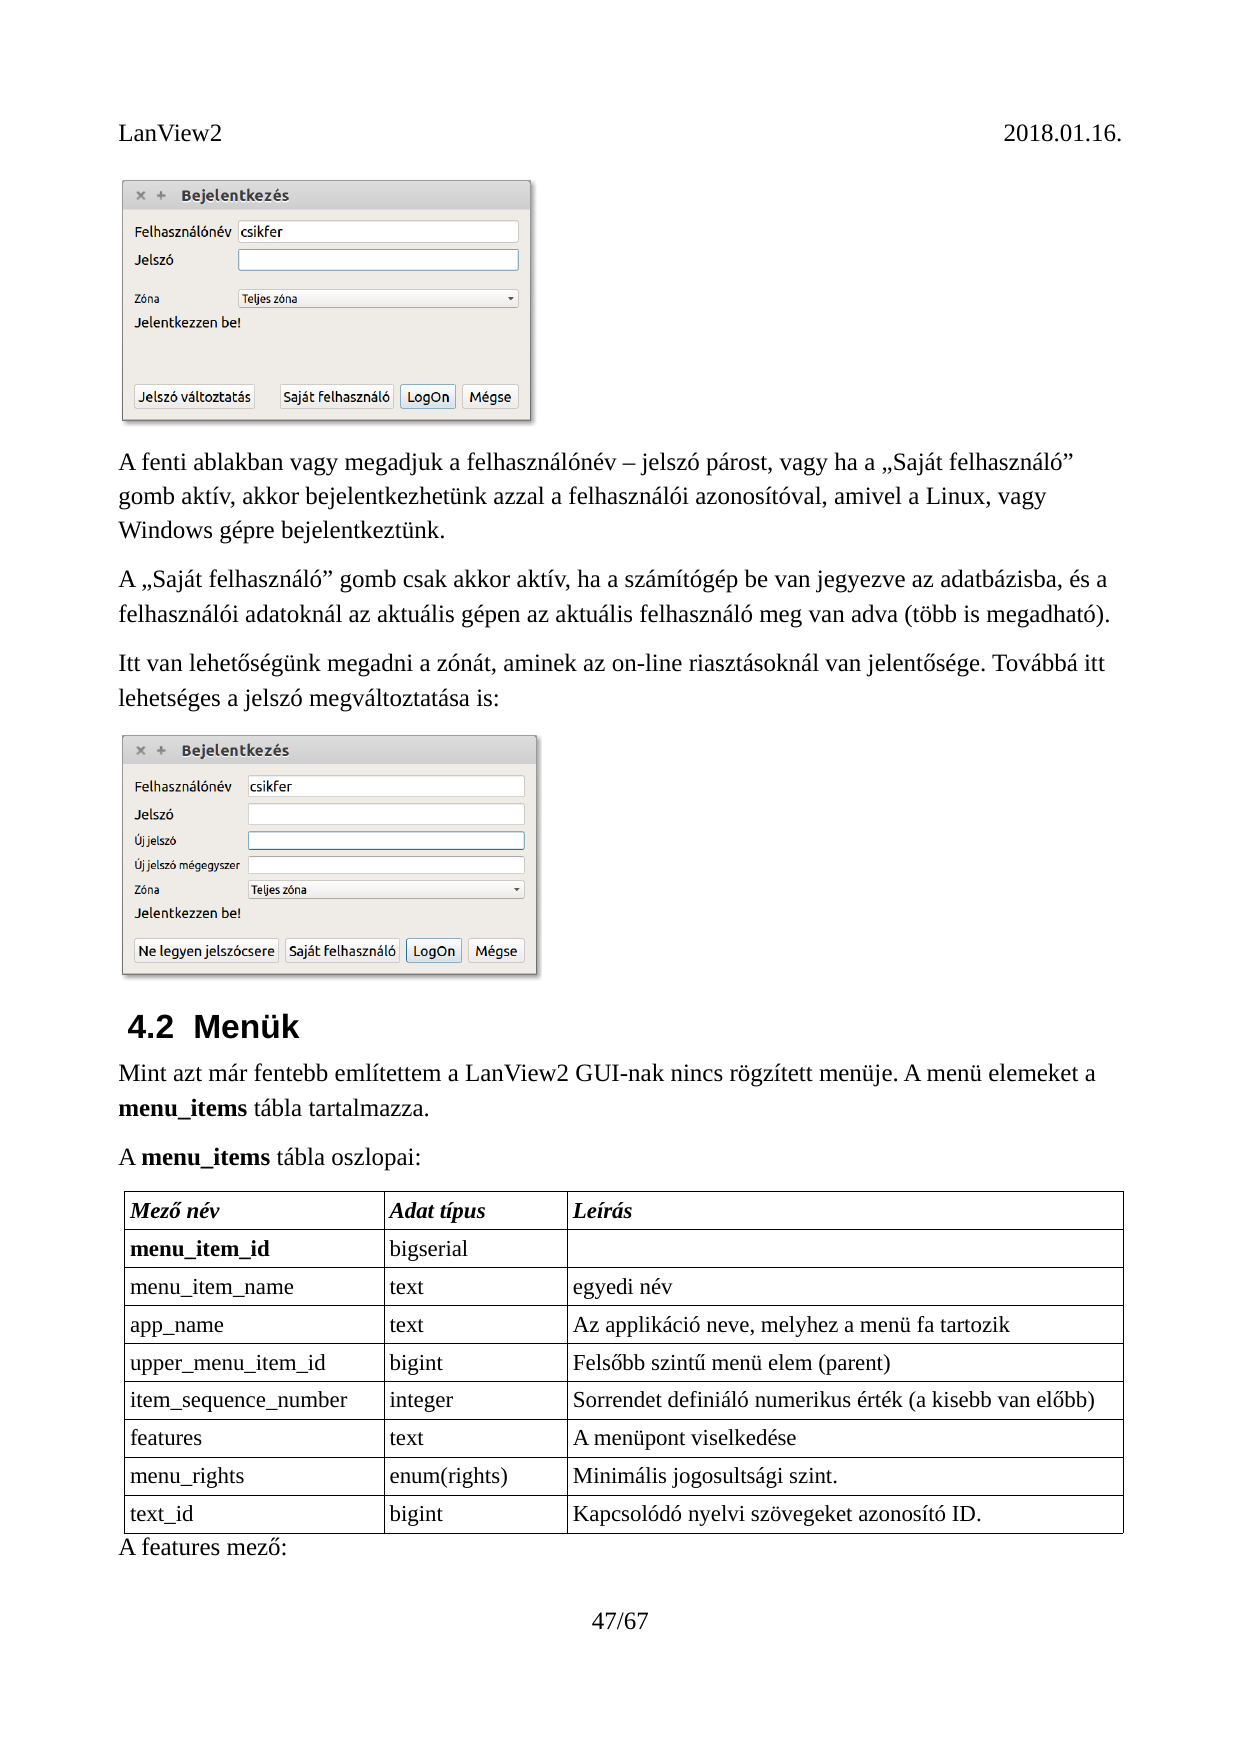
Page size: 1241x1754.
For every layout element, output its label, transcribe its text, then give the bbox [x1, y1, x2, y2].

table_header Adat típus [385, 1192, 567, 1229]
table_cell text [385, 1306, 567, 1343]
table_cell app_name [125, 1306, 384, 1343]
table_cell Kapcsolódó nyelvi szövegeket azonosító ID. [568, 1496, 1123, 1532]
table_cell menu_item_name [125, 1268, 384, 1305]
table_cell Sorrendet definiáló numerikus érték (a kisebb van előbb) [568, 1382, 1123, 1419]
table_cell features [125, 1420, 384, 1457]
table_cell bigint [385, 1496, 567, 1532]
table_cell text_id [125, 1496, 384, 1532]
table_header Mező név [125, 1192, 384, 1229]
table_cell item_sequence_number [125, 1382, 384, 1419]
subtitle Menük [118, 1007, 1122, 1046]
table_cell integer [385, 1382, 567, 1419]
table_cell upper_menu_item_id [125, 1344, 384, 1381]
text [537, 177, 1122, 426]
picture [118, 731, 543, 981]
table_cell menu_item_id [125, 1230, 384, 1267]
table_cell text [385, 1420, 567, 1457]
table_cell text [385, 1268, 567, 1305]
table_cell [568, 1230, 1123, 1267]
text Mint azt már fentebb említettem a LanView2 GUI-nak nincs rögzített menüje. A menü elemeket a menu_items tábla tartalmazza. [118, 1058, 1122, 1122]
text Itt van lehetőségünk megadni a zónát, aminek az on-line riasztásoknál van jelentősége. Továbbá itt lehetséges a jelszó megváltoztatása is: [118, 648, 1122, 711]
table_cell Az applikáció neve, melyhez a menü fa tartozik [568, 1306, 1123, 1343]
table_cell A menüpont viselkedése [568, 1420, 1123, 1457]
table_cell egyedi név [568, 1268, 1123, 1305]
text A menu_items tábla oszlopai: [118, 1142, 1122, 1171]
table_cell menu_rights [125, 1458, 384, 1494]
text A fenti ablakban vagy megadjuk a felhasználónév – jelszó párost, vagy ha a „Saját felhasználó” gomb aktív, akkor bejelentkezhetünk azzal a felhasználói azonosítóval, amivel a Linux, vagy Windows gépre bejelentkeztünk. [118, 447, 1122, 544]
table_cell Felsőbb szintű menü elem (parent) [568, 1344, 1123, 1381]
table_cell bigint [385, 1344, 567, 1381]
table_cell bigserial [385, 1230, 567, 1267]
table_cell enum(rights) [385, 1458, 567, 1494]
table_header Leírás [568, 1192, 1123, 1229]
text A „Saját felhasználó” gomb csak akkor aktív, ha a számítógép be van jegyezve az adatbázisba, és a felhasználói adatoknál az aktuális gépen az aktuális felhasználó meg van adva (több is megadható). [118, 564, 1122, 628]
table_cell Minimális jogosultsági szint. [568, 1458, 1123, 1494]
text A features mező: [118, 1532, 1122, 1561]
picture [118, 177, 537, 427]
